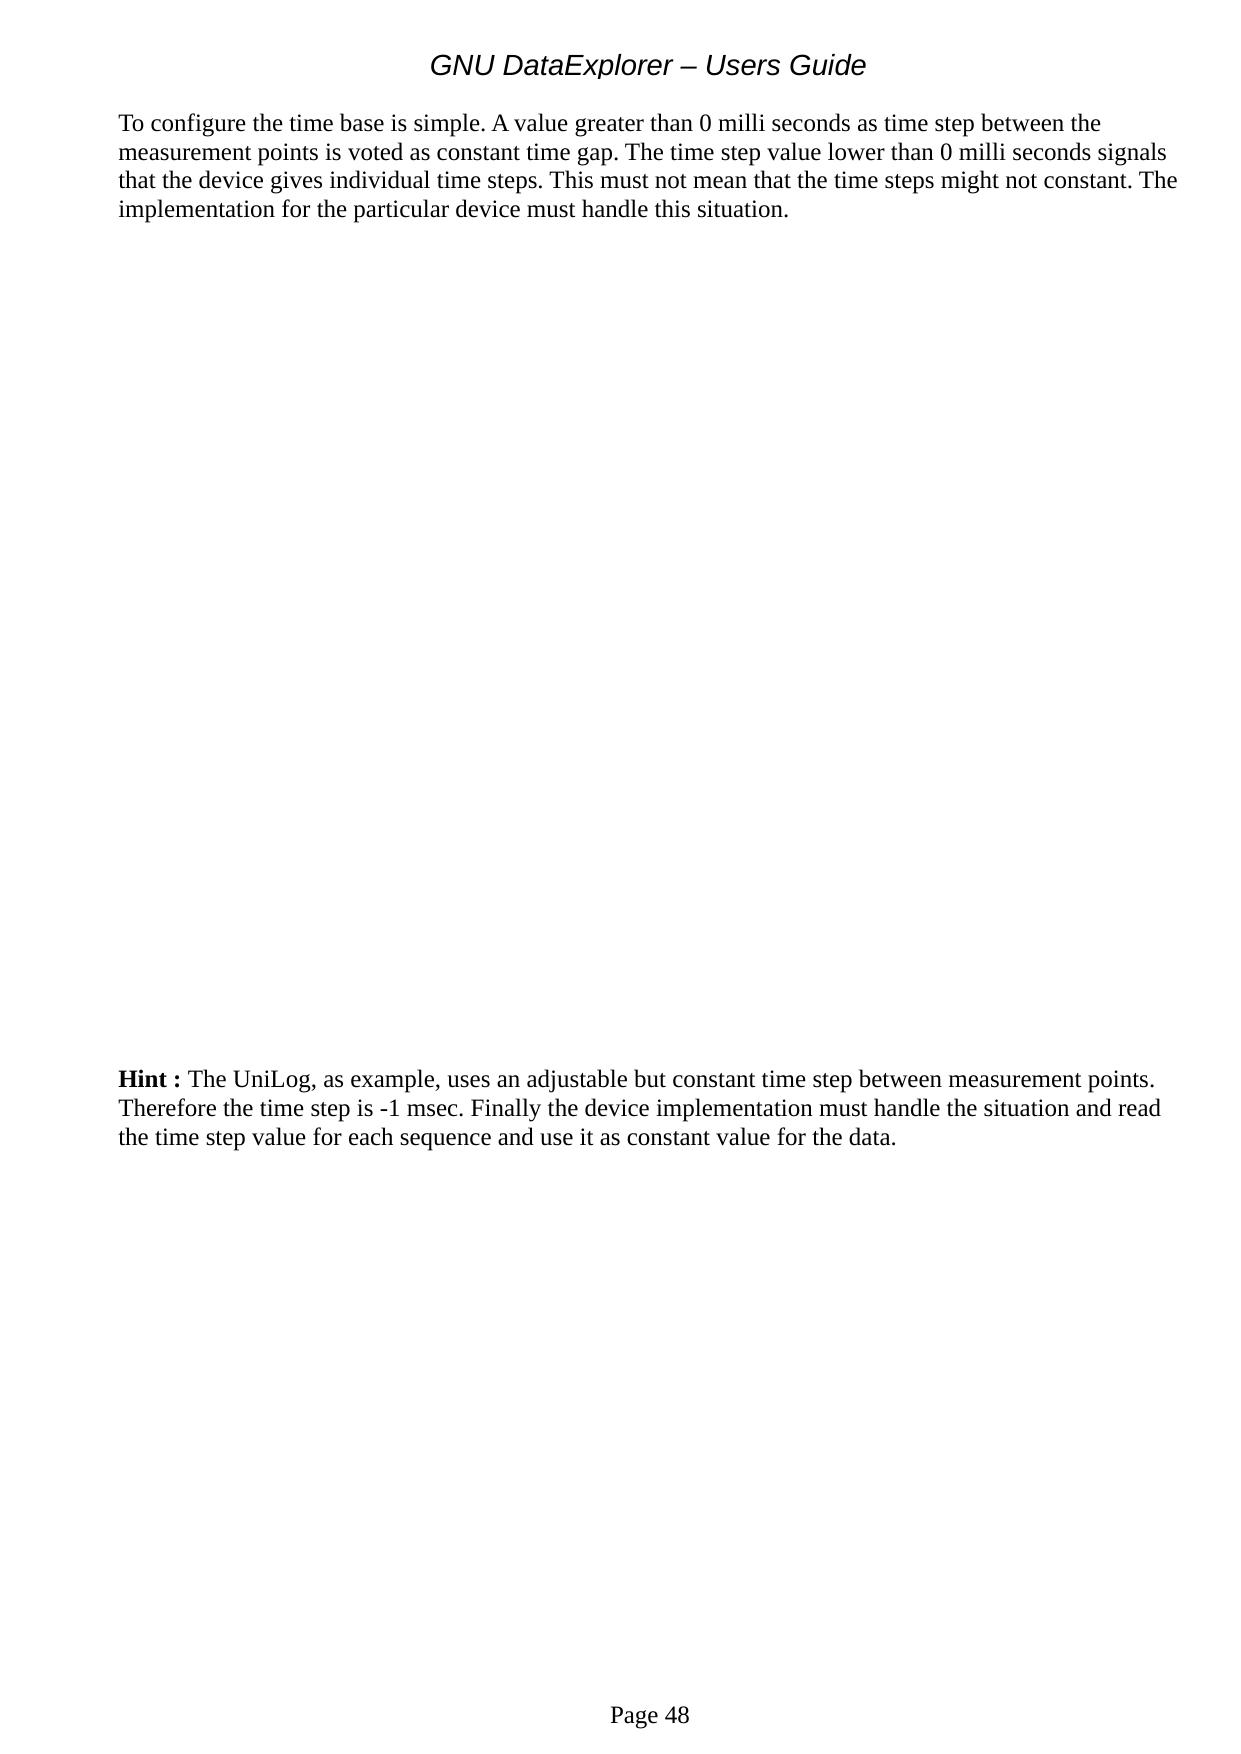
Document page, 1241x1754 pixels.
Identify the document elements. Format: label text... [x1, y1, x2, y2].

text To configure the time base is simple. A value greater than 0 milli seconds as time step between the measurement points is voted as constant time gap. The time step value lower than 0 milli seconds signals that the device gives individual time steps. This must not mean that the time steps might not constant. The implementation for the particular device must handle this situation. [118, 108, 1181, 223]
text Hint : The UniLog, as example, uses an adjustable but constant time step between measurement points. Therefore the time step is -1 msec. Finally the device implementation must handle the situation and read the time step value for each sequence and use it as constant value for the data. [118, 1064, 1181, 1151]
